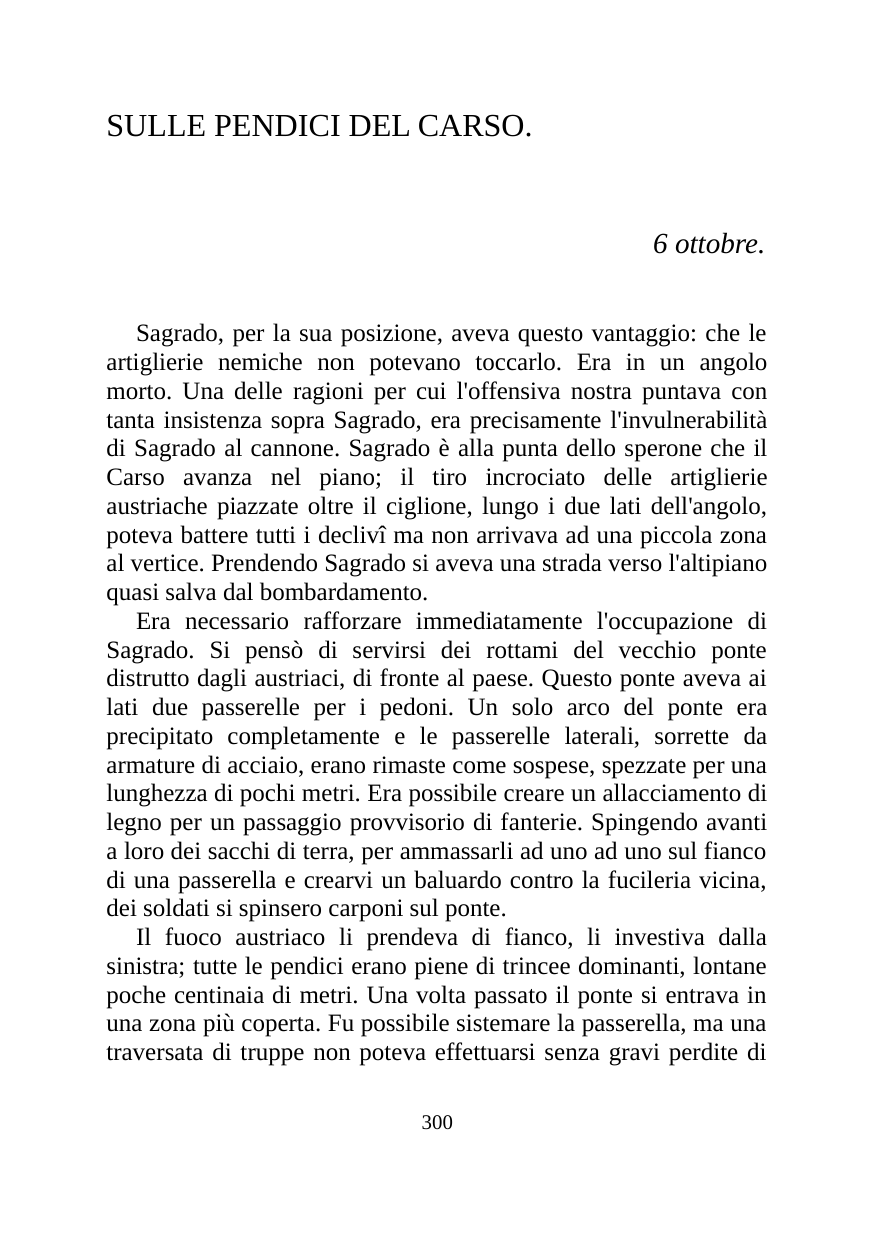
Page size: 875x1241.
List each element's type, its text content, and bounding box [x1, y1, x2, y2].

text Era necessario rafforzare immediatamente l'occupazione di Sagrado. Si pensò di servirsi dei rottami del vecchio ponte distrutto dagli austriaci, di fronte al paese. Questo ponte aveva ai lati due passerelle per i pedoni. Un solo arco del ponte era precipitato completamente e le passerelle laterali, sorrette da armature di acciaio, erano rimaste come sospese, spezzate per una lunghezza di pochi metri. Era possibile creare un allacciamento di legno per un passaggio provvisorio di fanterie. Spingendo avanti a loro dei sacchi di terra, per ammassarli ad uno ad uno sul fianco di una passerella e crearvi un baluardo contro la fucileria vicina, dei soldati si spinsero carponi sul ponte. [106, 606, 768, 922]
subtitle SULLE PENDICI DEL CARSO. [106, 106, 768, 143]
text Sagrado, per la sua posizione, aveva questo vantaggio: che le artiglierie nemiche non potevano toccarlo. Era in un angolo morto. Una delle ragioni per cui l'offensiva nostra puntava con tanta insistenza sopra Sagrado, era precisamente l'invulnerabilità di Sagrado al cannone. Sagrado è alla punta dello sperone che il Carso avanza nel piano; il tiro incrociato delle artiglierie austriache piazzate oltre il ciglione, lungo i due lati dell'angolo, poteva battere tutti i declivî ma non arrivava ad una piccola zona al vertice. Prendendo Sagrado si aveva una strada verso l'altipiano quasi salva dal bombardamento. [106, 318, 768, 606]
text Il fuoco austriaco li prendeva di fianco, li investiva dalla sinistra; tutte le pendici erano piene di trincee dominanti, lontane poche centinaia di metri. Una volta passato il ponte si entrava in una zona più coperta. Fu possibile sistemare la passerella, ma una traversata di truppe non poteva effettuarsi senza gravi perdite di [106, 922, 768, 1066]
text 6 ottobre. [106, 226, 768, 259]
